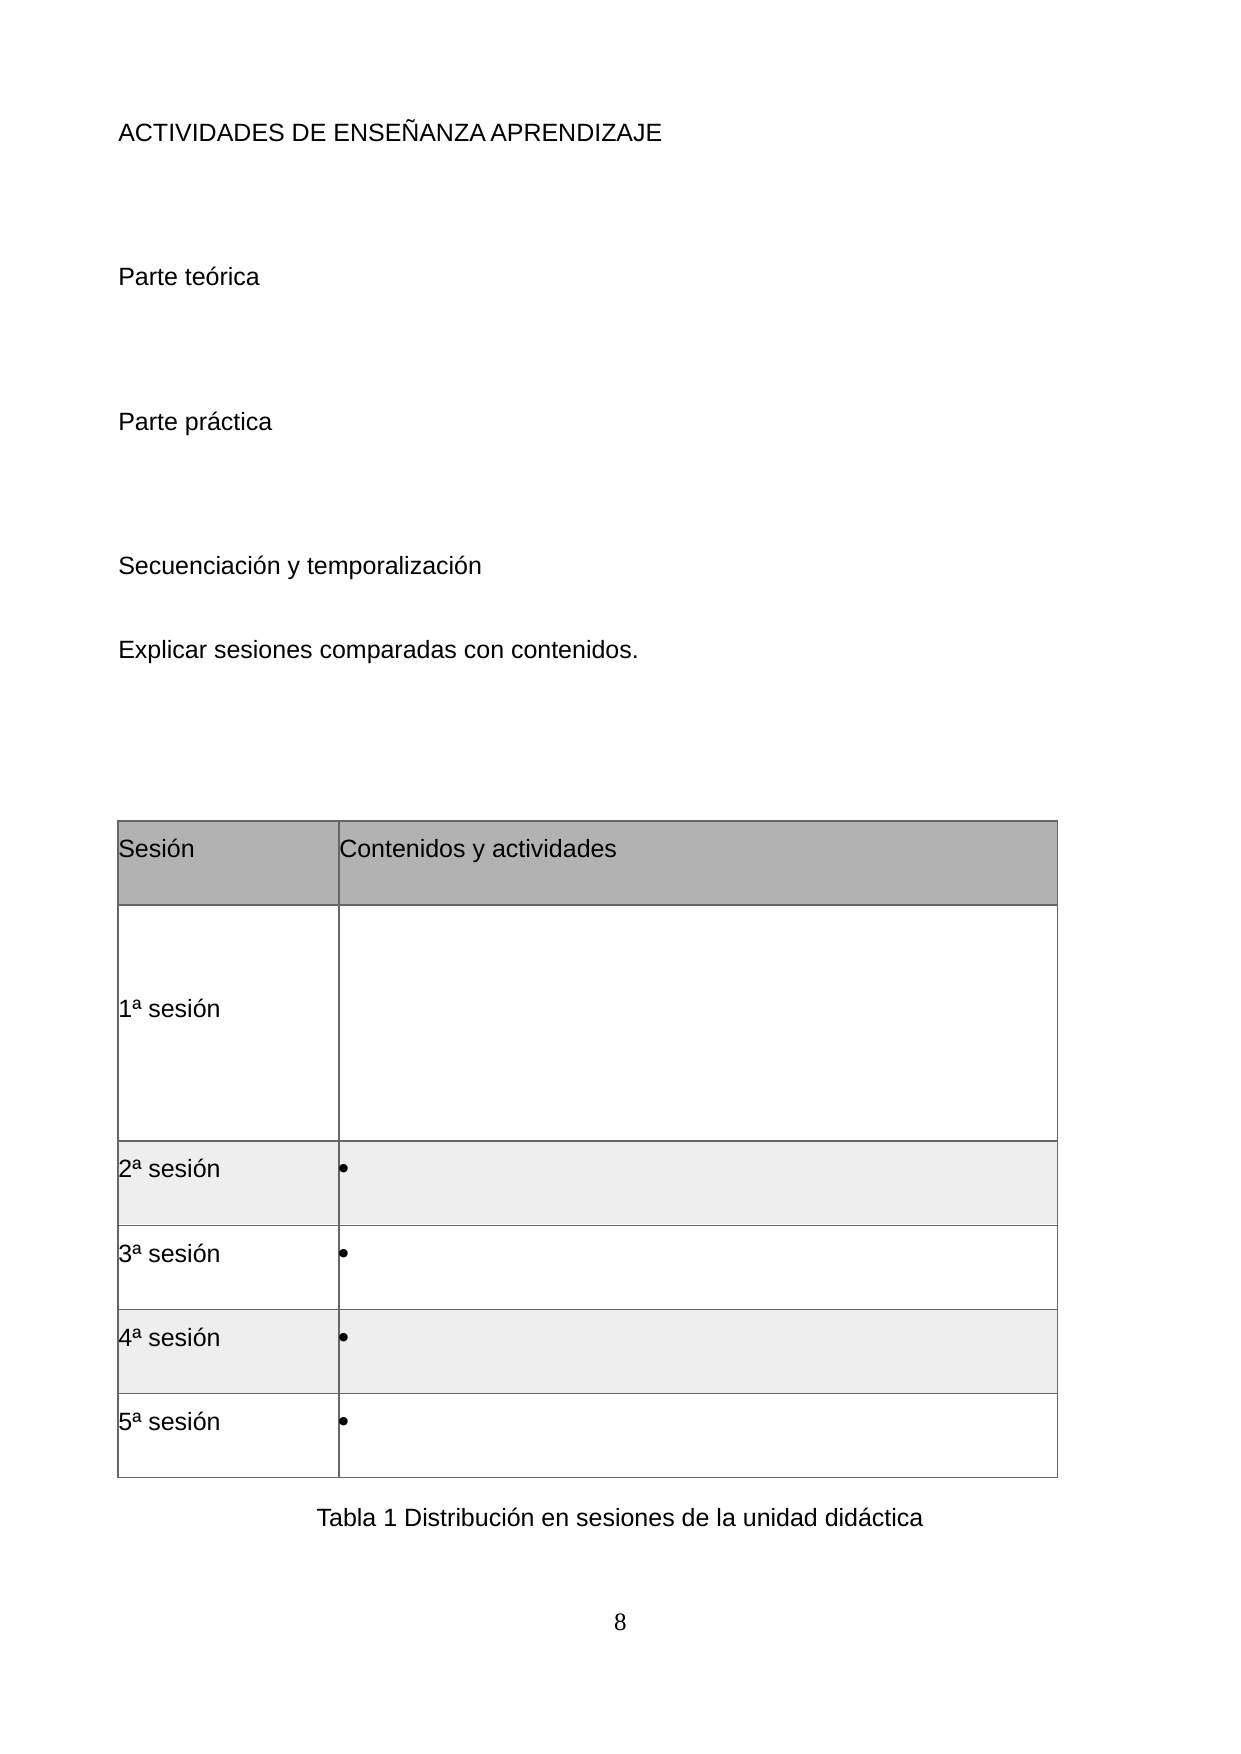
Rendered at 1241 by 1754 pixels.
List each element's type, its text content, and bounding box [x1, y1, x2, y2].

table_cell 4ª sesión [119, 1310, 338, 1393]
table_cell 1ª sesión [119, 906, 338, 1140]
text Parte práctica [118, 406, 1122, 435]
table_cell 3ª sesión [119, 1226, 338, 1308]
text Parte teórica [118, 262, 1122, 291]
table_cell [340, 1310, 1057, 1393]
text Explicar sesiones comparadas con contenidos. [118, 635, 1122, 664]
table_header Contenidos y actividades [340, 822, 1057, 904]
table_cell [340, 1142, 1057, 1224]
table_cell [340, 1226, 1057, 1308]
table_cell [340, 906, 1057, 1140]
table_header Sesión [119, 822, 338, 904]
text ACTIVIDADES DE ENSEÑANZA APRENDIZAJE [118, 118, 1122, 147]
table_cell 5ª sesión [119, 1394, 338, 1477]
table_cell [340, 1394, 1057, 1477]
table_cell 2ª sesión [119, 1142, 338, 1224]
text Tabla 1 Distribución en sesiones de la unidad didáctica [118, 1503, 1122, 1532]
text Secuenciación y temporalización [118, 551, 1122, 579]
